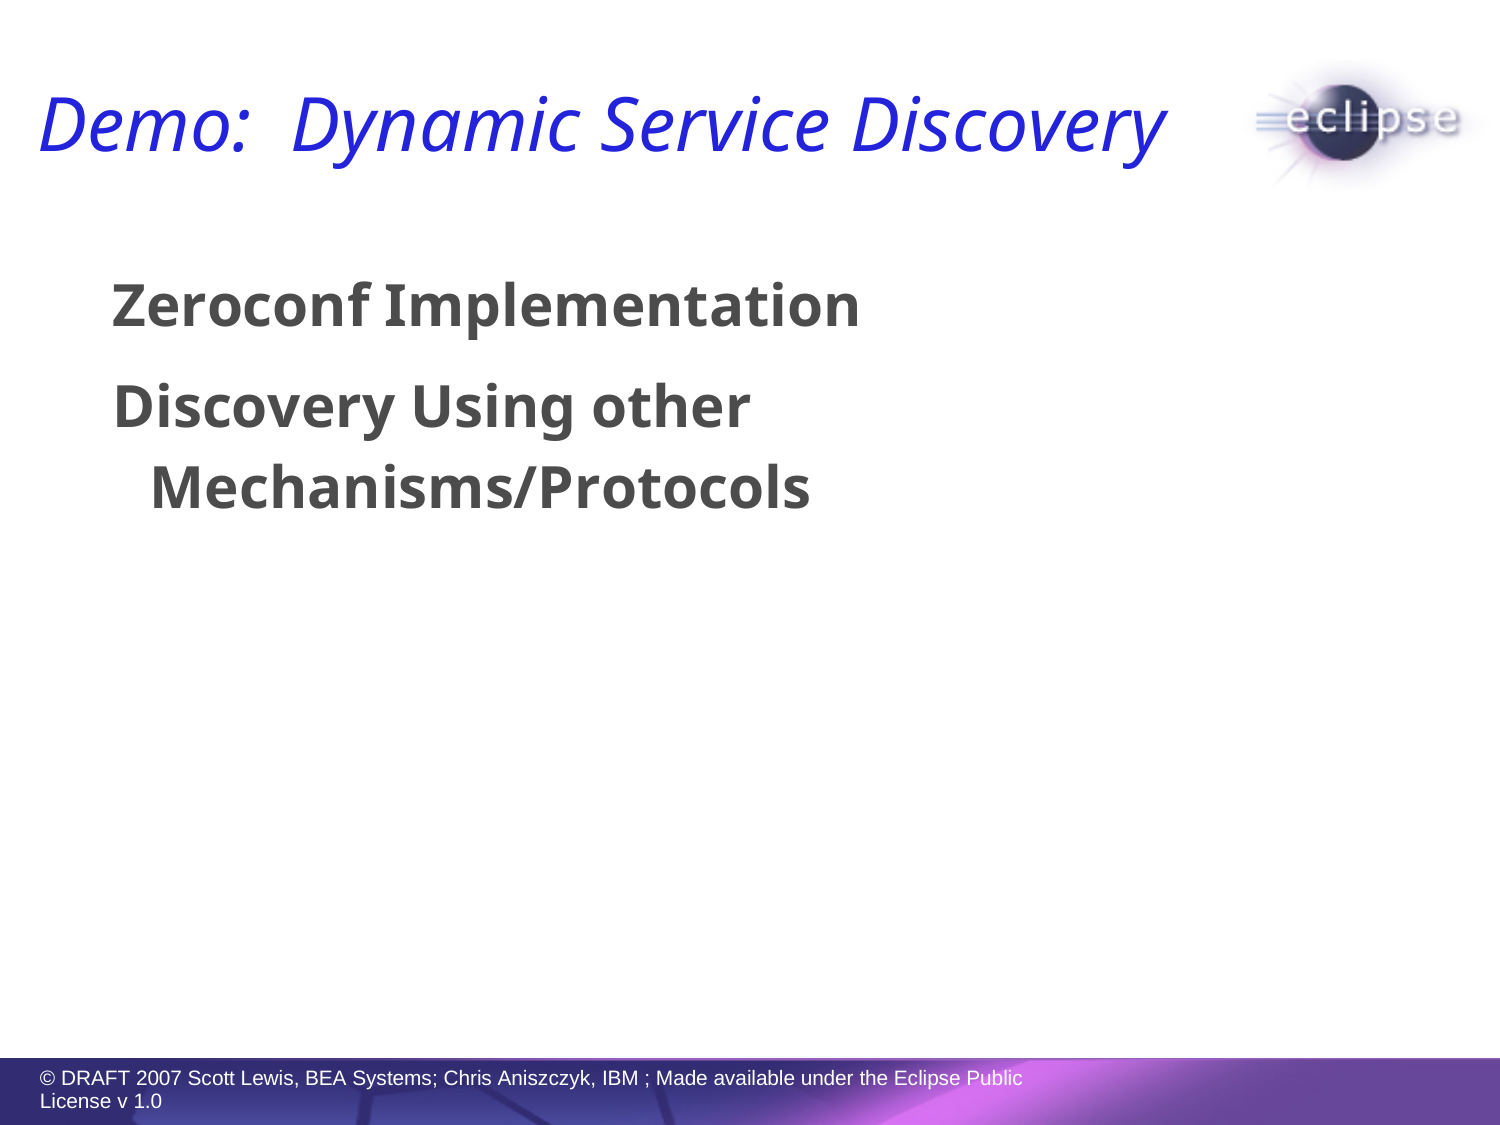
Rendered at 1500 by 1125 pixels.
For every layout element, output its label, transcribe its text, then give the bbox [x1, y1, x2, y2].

title Demo: Dynamic Service Discovery [37, 41, 1234, 206]
picture [0, 1058, 1500, 1125]
picture [1234, 60, 1500, 191]
list Zeroconf Implementation Discovery Using other Mechanisms/Protocols [112, 262, 1388, 1006]
